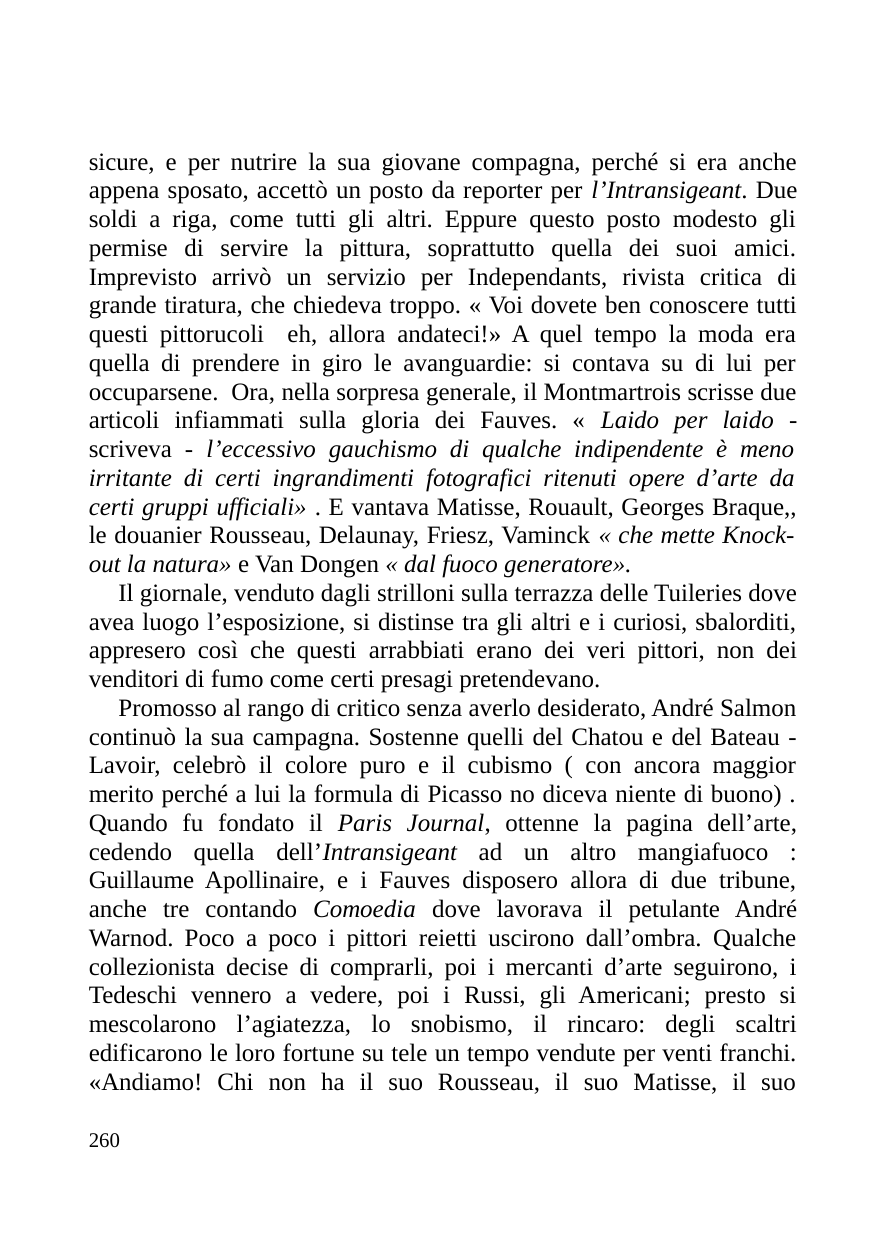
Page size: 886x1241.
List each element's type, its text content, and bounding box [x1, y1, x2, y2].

text sicure, e per nutrire la sua giovane compagna, perché si era anche appena sposato, accettò un posto da reporter per l’Intransigeant. Due soldi a riga, come tutti gli altri. Eppure questo posto modesto gli permise di servire la pittura, soprattutto quella dei suoi amici. Imprevisto arrivò un servizio per Independants, rivista critica di grande tiratura, che chiedeva troppo. « Voi dovete ben conoscere tutti questi pittorucoli eh, allora andateci!» A quel tempo la moda era quella di prendere in giro le avanguardie: si contava su di lui per occuparsene. Ora, nella sorpresa generale, il Montmartrois scrisse due articoli infiammati sulla gloria dei Fauves. « Laido per laido - scriveva - l’eccessivo gauchismo di qualche indipendente è meno irritante di certi ingrandimenti fotografici ritenuti opere d’arte da certi gruppi ufficiali» . E vantava Matisse, Rouault, Georges Braque,, le douanier Rousseau, Delaunay, Friesz, Vaminck « che mette Knock-out la natura» e Van Dongen « dal fuoco generatore». [88, 147, 797, 578]
text Promosso al rango di critico senza averlo desiderato, André Salmon continuò la sua campagna. Sostenne quelli del Chatou e del Bateau - Lavoir, celebrò il colore puro e il cubismo ( con ancora maggior merito perché a lui la formula di Picasso no diceva niente di buono) . Quando fu fondato il Paris Journal, ottenne la pagina dell’arte, cedendo quella dell’Intransigeant ad un altro mangiafuoco : Guillaume Apollinaire, e i Fauves disposero allora di due tribune, anche tre contando Comoedia dove lavorava il petulante André Warnod. Poco a poco i pittori reietti uscirono dall’ombra. Qualche collezionista decise di comprarli, poi i mercanti d’arte seguirono, i Tedeschi vennero a vedere, poi i Russi, gli Americani; presto si mescolarono l’agiatezza, lo snobismo, il rincaro: degli scaltri edificarono le loro fortune su tele un tempo vendute per venti franchi. «Andiamo! Chi non ha il suo Rousseau, il suo Matisse, il suo [88, 693, 797, 1096]
text Il giornale, venduto dagli strilloni sulla terrazza delle Tuileries dove avea luogo l’esposizione, si distinse tra gli altri e i curiosi, sbalorditi, appresero così che questi arrabbiati erano dei veri pittori, non dei venditori di fumo come certi presagi pretendevano. [88, 578, 797, 693]
